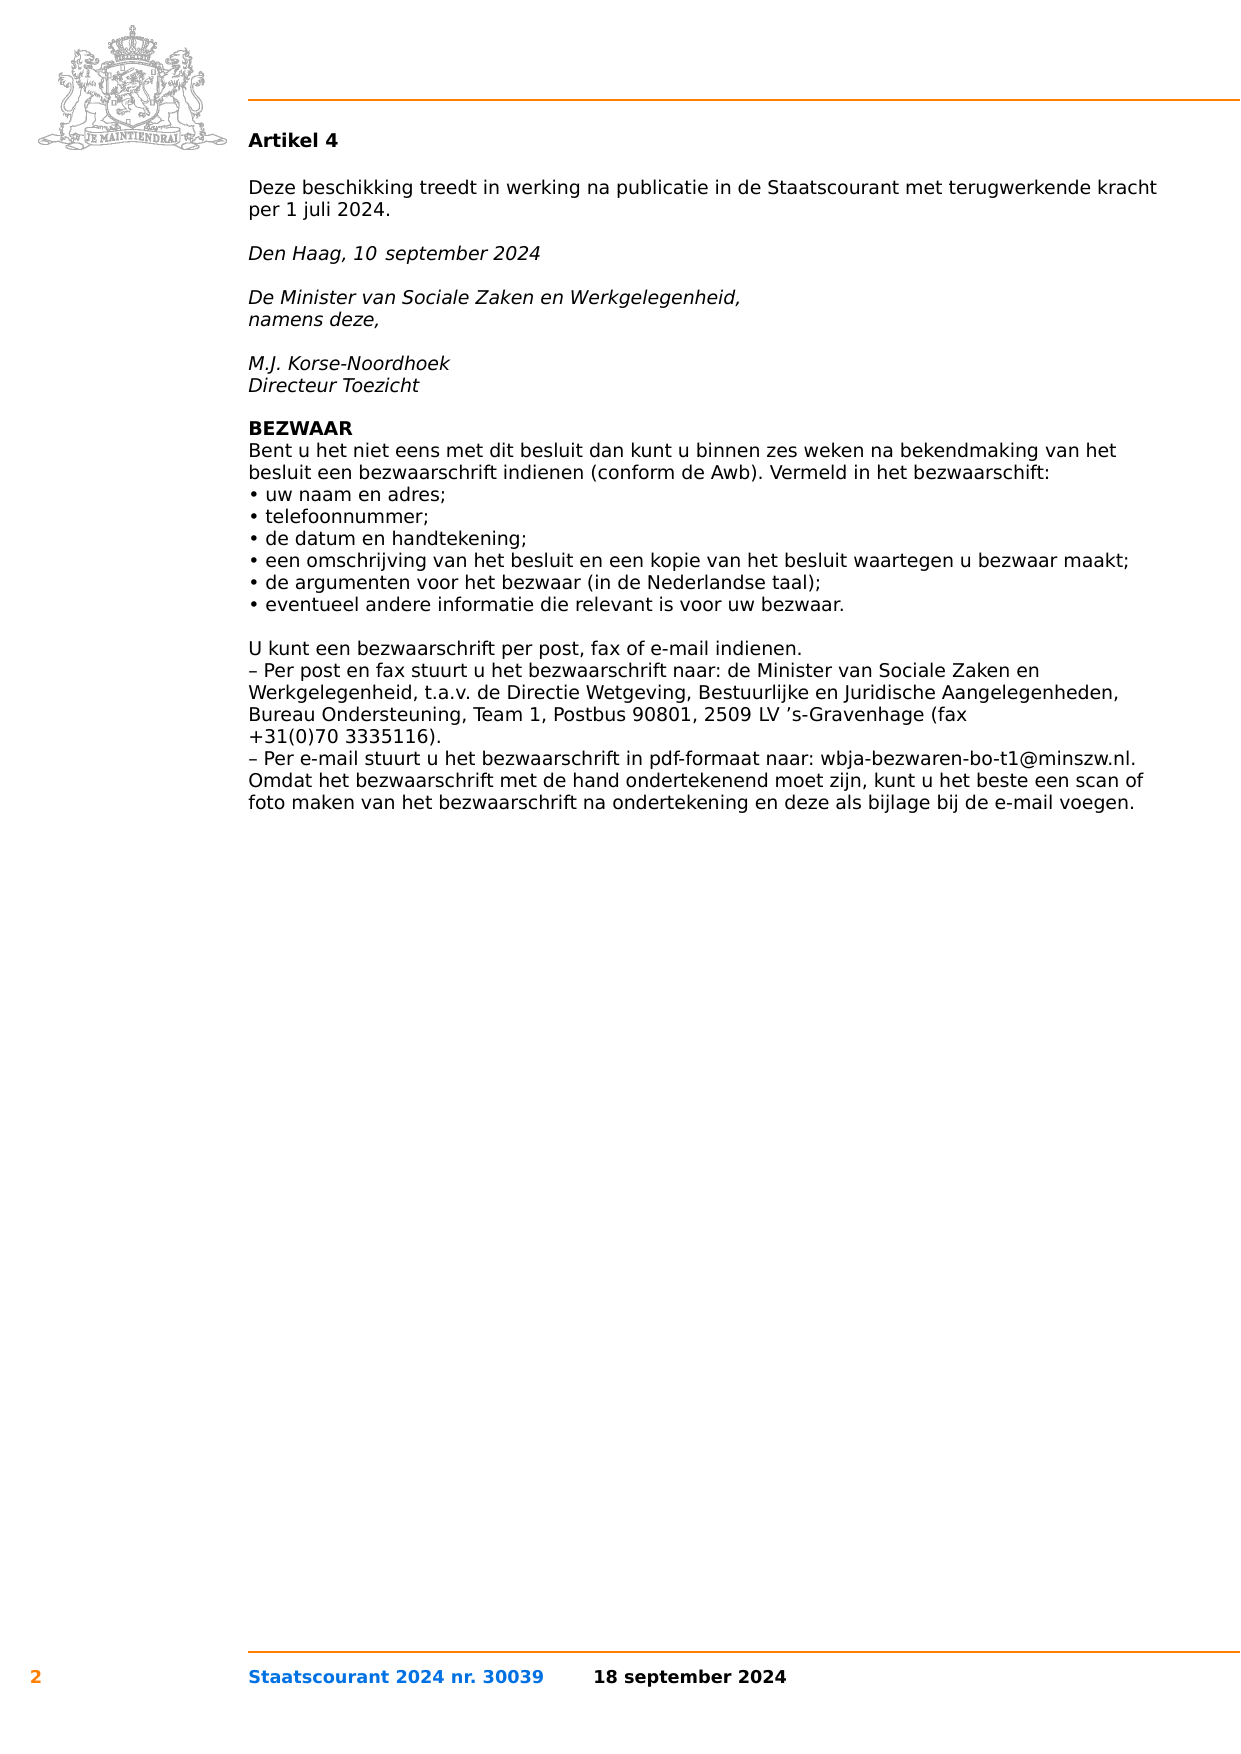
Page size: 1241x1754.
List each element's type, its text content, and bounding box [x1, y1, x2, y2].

text Bent u het niet eens met dit besluit dan kunt u binnen zes weken na bekendmaking van het besluit een bezwaarschrift indienen (conform de Awb). Vermeld in het bezwaarschift: [248, 440, 1163, 484]
text Den Haag, 10 september 2024 [248, 243, 1163, 265]
text BEZWAAR [248, 418, 1163, 440]
picture [38, 25, 227, 150]
text • de argumenten voor het bezwaar (in de Nederlandse taal); [248, 572, 1163, 594]
text • uw naam en adres; [248, 484, 1163, 506]
text • eventueel andere informatie die relevant is voor uw bezwaar. [248, 594, 1163, 616]
text • de datum en handtekening; [248, 528, 1163, 550]
text Deze beschikking treedt in werking na publicatie in de Staatscourant met terugwerkende kracht per 1 juli 2024. [248, 177, 1163, 221]
text • een omschrijving van het besluit en een kopie van het besluit waartegen u bezwaar maakt; [248, 550, 1163, 572]
text De Minister van Sociale Zaken en Werkgelegenheid, namens deze, M.J. Korse-Noordhoek Directeur Toezicht [248, 287, 1163, 396]
subtitle Artikel 4 [248, 130, 1163, 152]
text • telefoonnummer; [248, 506, 1163, 528]
text U kunt een bezwaarschrift per post, fax of e-mail indienen. [248, 638, 1163, 660]
text – Per post en fax stuurt u het bezwaarschrift naar: de Minister van Sociale Zaken en Werkgelegenheid, t.a.v. de Directie Wetgeving, Bestuurlijke en Juridische Aangelegenheden, Bureau Ondersteuning, Team 1, Postbus 90801, 2509 LV ’s-Gravenhage (fax +31(0)70 3335116). [248, 660, 1163, 748]
text – Per e-mail stuurt u het bezwaarschrift in pdf-formaat naar: wbja-bezwaren-bo-t1@minszw.nl. Omdat het bezwaarschrift met de hand ondertekenend moet zijn, kunt u het beste een scan of foto maken van het bezwaarschrift na ondertekening en deze als bijlage bij de e-mail voegen. [248, 748, 1163, 814]
